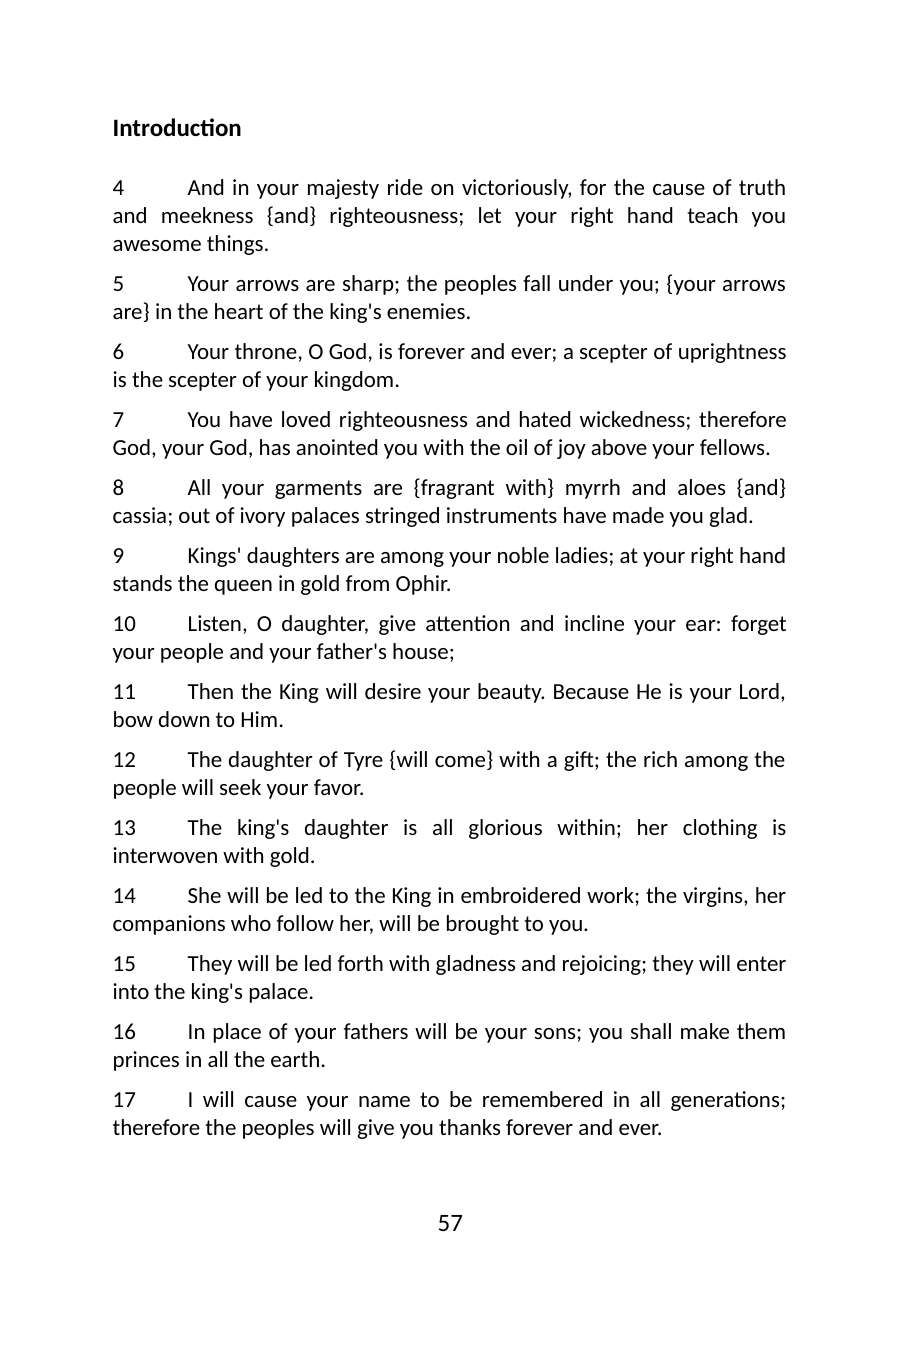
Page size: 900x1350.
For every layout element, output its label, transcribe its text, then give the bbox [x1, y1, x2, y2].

text 10 Listen, O daughter, give attention and incline your ear: forget your people and your father's house; [112, 609, 787, 665]
text 8 All your garments are {fragrant with} myrrh and aloes {and} cassia; out of ivory palaces stringed instruments have made you glad. [112, 473, 787, 529]
text 7 You have loved righteousness and hated wickedness; therefore God, your God, has anointed you with the oil of joy above your fellows. [112, 405, 787, 461]
text 4 And in your majesty ride on victoriously, for the cause of truth and meekness {and} righteousness; let your right hand teach you awesome things. [112, 173, 787, 257]
text 12 The daughter of Tyre {will come} with a gift; the rich among the people will seek your favor. [112, 745, 787, 801]
text 6 Your throne, O God, is forever and ever; a scepter of uprightness is the scepter of your kingdom. [112, 337, 787, 393]
text 15 They will be led forth with gladness and rejoicing; they will enter into the king's palace. [112, 949, 787, 1005]
text 16 In place of your fathers will be your sons; you shall make them princes in all the earth. [112, 1017, 787, 1073]
text 5 Your arrows are sharp; the peoples fall under you; {your arrows are} in the heart of the king's enemies. [112, 269, 787, 325]
text 11 Then the King will desire your beauty. Because He is your Lord, bow down to Him. [112, 677, 787, 733]
text 13 The king's daughter is all glorious within; her clothing is interwoven with gold. [112, 813, 787, 869]
text 17 I will cause your name to be remembered in all generations; therefore the peoples will give you thanks forever and ever. [112, 1085, 787, 1141]
text 9 Kings' daughters are among your noble ladies; at your right hand stands the queen in gold from Ophir. [112, 541, 787, 597]
text 14 She will be led to the King in embroidered work; the virgins, her companions who follow her, will be brought to you. [112, 881, 787, 937]
